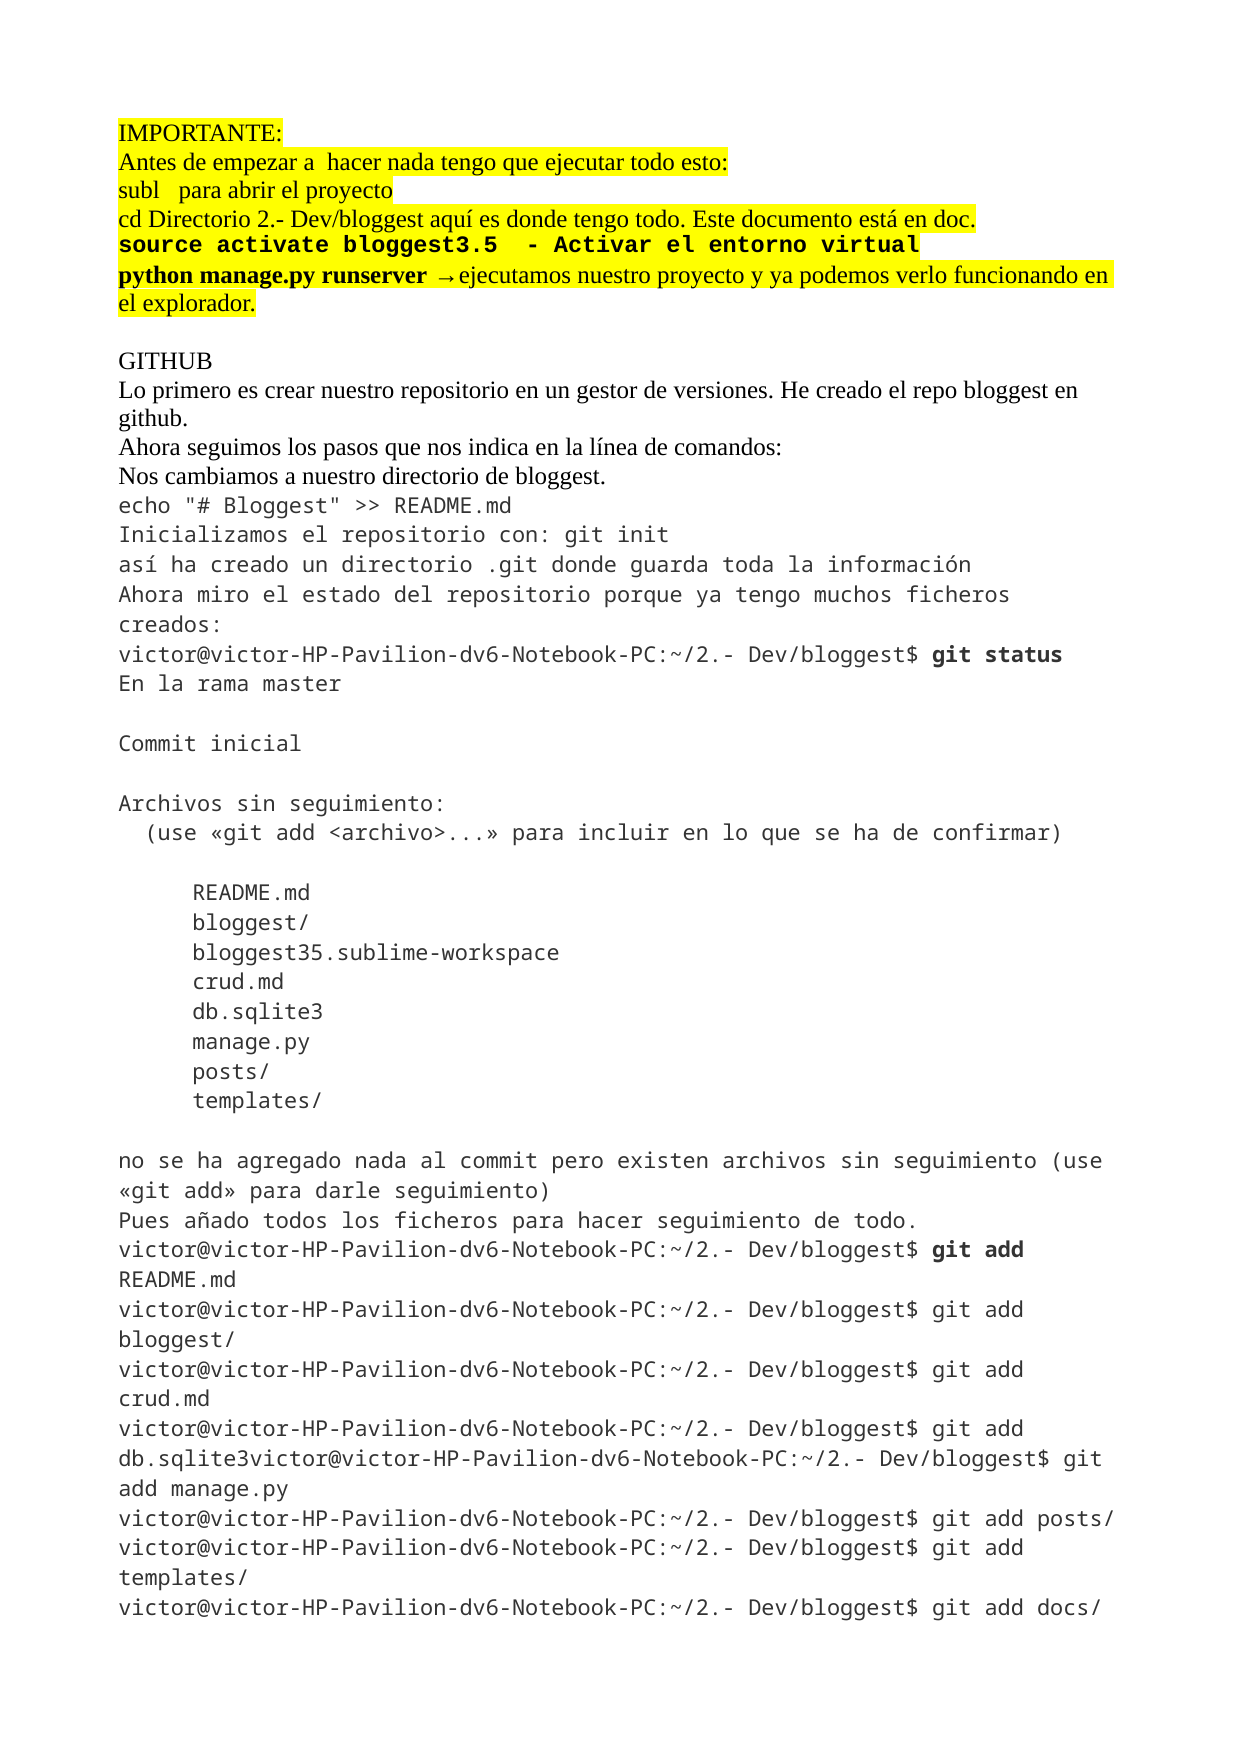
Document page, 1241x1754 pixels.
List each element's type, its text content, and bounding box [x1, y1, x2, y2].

text victor@victor-HP-Pavilion-dv6-Notebook-PC:~/2.- Dev/bloggest$ git add templates/ [118, 1532, 1122, 1592]
text victor@victor-HP-Pavilion-dv6-Notebook-PC:~/2.- Dev/bloggest$ git add docs/ [118, 1592, 1122, 1622]
text En la rama master [118, 668, 1122, 698]
text no se ha agregado nada al commit pero existen archivos sin seguimiento (use «git add» para darle seguimiento) [118, 1145, 1122, 1205]
text Antes de empezar a hacer nada tengo que ejecutar todo esto: [118, 147, 1122, 176]
text Nos cambiamos a nuestro directorio de bloggest. [118, 461, 1122, 490]
text manage.py [118, 1026, 1122, 1056]
text db.sqlite3 [118, 996, 1122, 1026]
text source activate bloggest3.5 - Activar el entorno virtual [118, 233, 1122, 260]
text victor@victor-HP-Pavilion-dv6-Notebook-PC:~/2.- Dev/bloggest$ git add db.sqlite3victor@victor-HP-Pavilion-dv6-Notebook-PC:~/2.- Dev/bloggest$ git add manage.py [118, 1413, 1122, 1503]
text templates/ [118, 1086, 1122, 1115]
text Ahora seguimos los pasos que nos indica en la línea de comandos: [118, 432, 1122, 461]
text victor@victor-HP-Pavilion-dv6-Notebook-PC:~/2.- Dev/bloggest$ git add bloggest/ [118, 1294, 1122, 1354]
text Ahora miro el estado del repositorio porque ya tengo muchos ficheros creados: [118, 579, 1122, 639]
text Commit inicial [118, 728, 1122, 758]
text posts/ [118, 1056, 1122, 1086]
text echo "# Bloggest" >> README.md [118, 490, 1122, 519]
text crud.md [118, 966, 1122, 996]
text victor@victor-HP-Pavilion-dv6-Notebook-PC:~/2.- Dev/bloggest$ git add crud.md [118, 1354, 1122, 1413]
text bloggest35.sublime-workspace [118, 937, 1122, 966]
text Pues añado todos los ficheros para hacer seguimiento de todo. [118, 1205, 1122, 1234]
text README.md [118, 877, 1122, 907]
text Inicializamos el repositorio con: git init [118, 519, 1122, 549]
text así ha creado un directorio .git donde guarda toda la información [118, 549, 1122, 579]
text (use «git add <archivo>...» para incluir en lo que se ha de confirmar) [118, 817, 1122, 847]
text Archivos sin seguimiento: [118, 788, 1122, 817]
text subl para abrir el proyecto [118, 176, 1122, 204]
text victor@victor-HP-Pavilion-dv6-Notebook-PC:~/2.- Dev/bloggest$ git add README.md [118, 1234, 1122, 1294]
text cd Directorio 2.- Dev/bloggest aquí es donde tengo todo. Este documento está en doc. [118, 204, 1122, 233]
text victor@victor-HP-Pavilion-dv6-Notebook-PC:~/2.- Dev/bloggest$ git add posts/ [118, 1503, 1122, 1532]
text IMPORTANTE: [118, 118, 1122, 147]
text python manage.py runserver →ejecutamos nuestro proyecto y ya podemos verlo funcionando en el explorador. [118, 260, 1122, 317]
text bloggest/ [118, 907, 1122, 937]
text GITHUB [118, 346, 1122, 375]
text victor@victor-HP-Pavilion-dv6-Notebook-PC:~/2.- Dev/bloggest$ git status [118, 639, 1122, 668]
text Lo primero es crear nuestro repositorio en un gestor de versiones. He creado el repo bloggest en github. [118, 375, 1122, 432]
